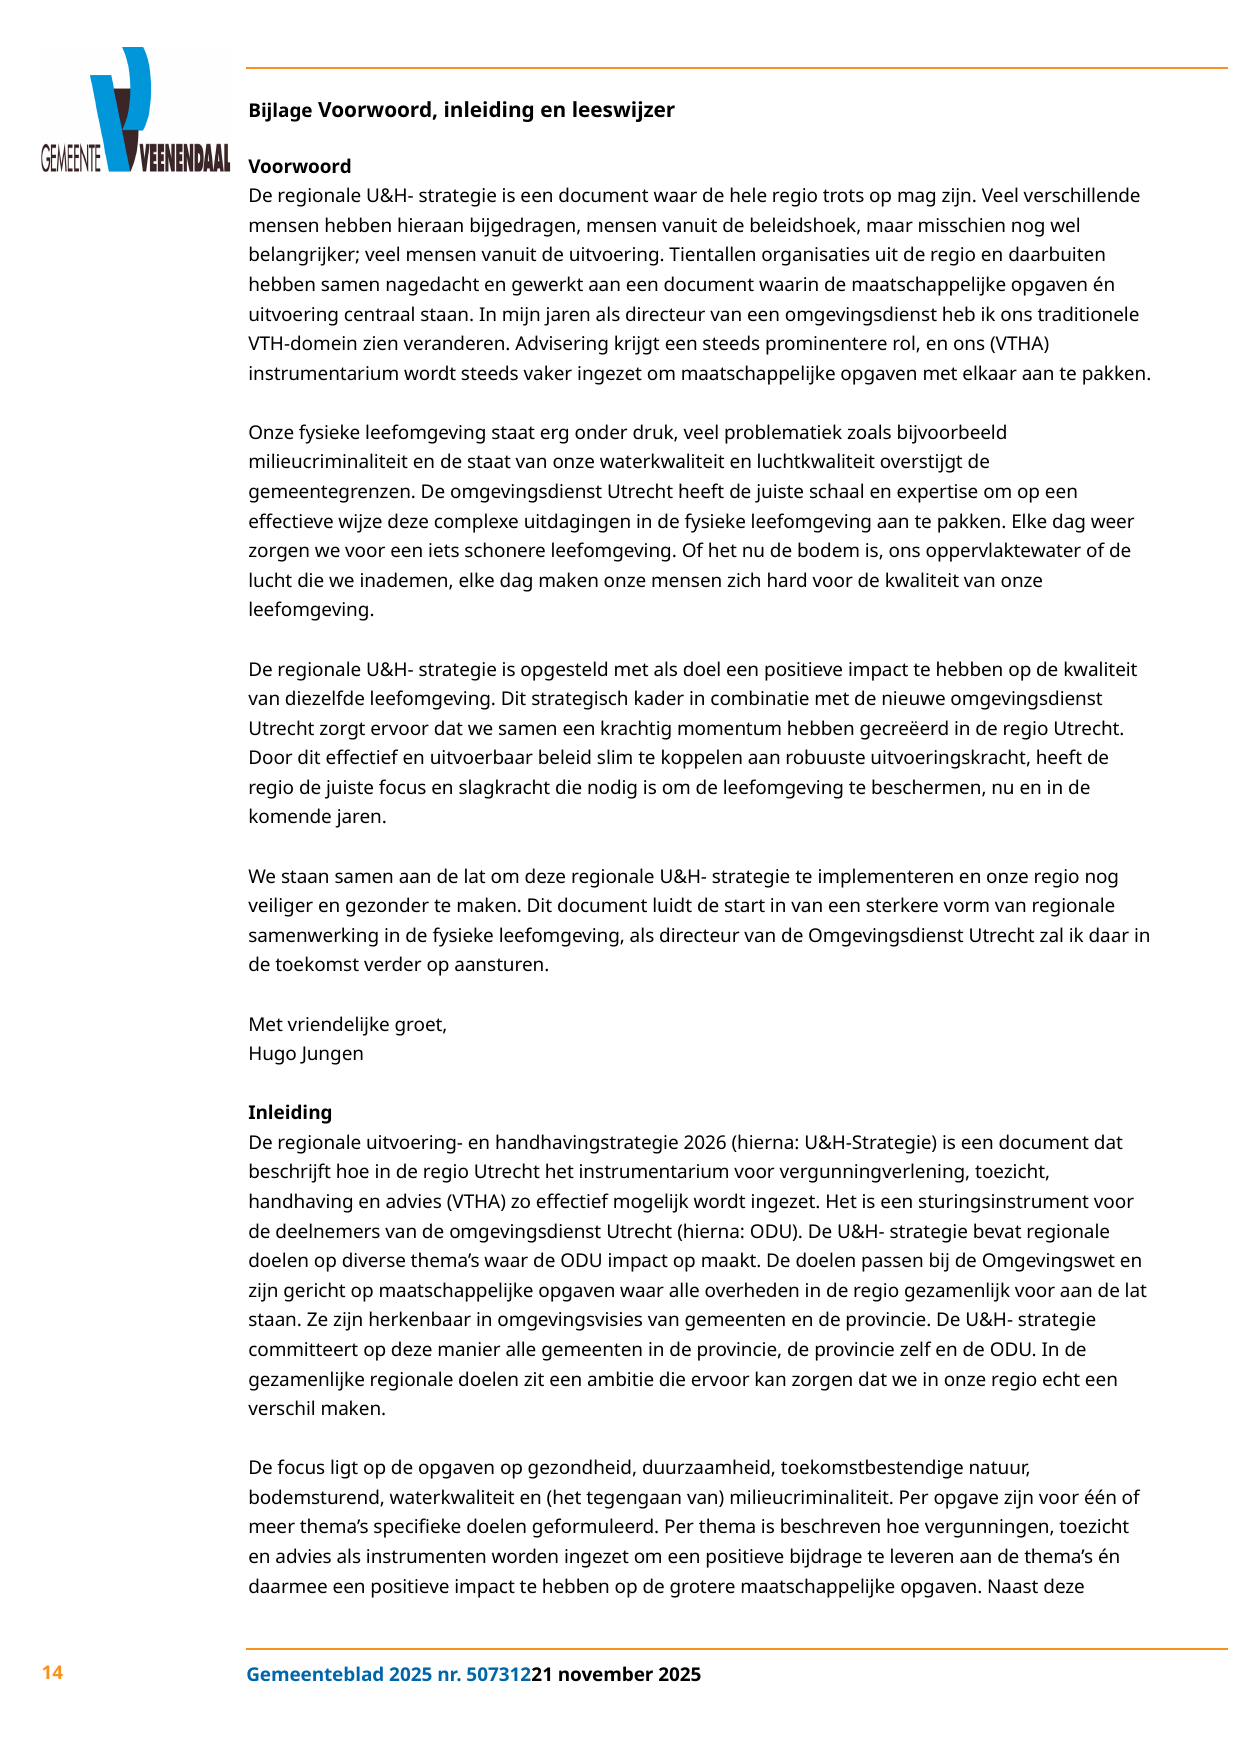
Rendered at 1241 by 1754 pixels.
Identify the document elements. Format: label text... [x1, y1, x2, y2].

picture [41, 47, 130, 172]
text De focus ligt op de opgaven op gezondheid, duurzaamheid, toekomstbestendige natuur, bodemsturend, waterkwaliteit en (het tegengaan van) milieucriminaliteit. Per opgave zijn voor één of meer thema’s specifieke doelen geformuleerd. Per thema is beschreven hoe vergunningen, toezicht en advies als instrumenten worden ingezet om een positieve bijdrage te leveren aan de thema’s én daarmee een positieve impact te hebben op de grotere maatschappelijke opgaven. Naast deze [248, 1454, 1152, 1599]
text De regionale U&H- strategie is opgesteld met als doel een positieve impact te hebben op de kwaliteit van diezelfde leefomgeving. Dit strategisch kader in combinatie met de nieuwe omgevingsdienst Utrecht zorgt ervoor dat we samen een krachtig momentum hebben gecreëerd in de regio Utrecht. Door dit effectief en uitvoerbaar beleid slim te koppelen aan robuuste uitvoeringskracht, heeft de regio de juiste focus en slagkracht die nodig is om de leefomgeving te beschermen, nu en in de komende jaren. [248, 656, 1152, 829]
text Bijlage Voorwoord, inleiding en leeswijzer [248, 95, 1152, 123]
text De regionale U&H- strategie is een document waar de hele regio trots op mag zijn. Veel verschillende mensen hebben hieraan bijgedragen, mensen vanuit de beleidshoek, maar misschien nog wel belangrijker; veel mensen vanuit de uitvoering. Tientallen organisaties uit de regio en daarbuiten hebben samen nagedacht en gewerkt aan een document waarin de maatschappelijke opgaven én uitvoering centraal staan. In mijn jaren als directeur van een omgevingsdienst heb ik ons traditionele VTH-domein zien veranderen. Advisering krijgt een steeds prominentere rol, en ons (VTHA) instrumentarium wordt steeds vaker ingezet om maatschappelijke opgaven met elkaar aan te pakken. [248, 182, 1152, 386]
text Met vriendelijke groet, [248, 1011, 1152, 1037]
text Onze fysieke leefomgeving staat erg onder druk, veel problematiek zoals bijvoorbeeld milieucriminaliteit en de staat van onze waterkwaliteit en luchtkwaliteit overstijgt de gemeentegrenzen. De omgevingsdienst Utrecht heeft de juiste schaal en expertise om op een effectieve wijze deze complexe uitdagingen in de fysieke leefomgeving aan te pakken. Elke dag weer zorgen we voor een iets schonere leefomgeving. Of het nu de bodem is, ons oppervlaktewater of de lucht die we inademen, elke dag maken onze mensen zich hard voor de kwaliteit van onze leefomgeving. [248, 419, 1152, 622]
text De regionale uitvoering- en handhavingstrategie 2026 (hierna: U&H-Strategie) is een document dat beschrijft hoe in de regio Utrecht het instrumentarium voor vergunningverlening, toezicht, handhaving en advies (VTHA) zo effectief mogelijk wordt ingezet. Het is een sturingsinstrument voor de deelnemers van de omgevingsdienst Utrecht (hierna: ODU). De U&H- strategie bevat regionale doelen op diverse thema’s waar de ODU impact op maakt. De doelen passen bij de Omgevingswet en zijn gericht op maatschappelijke opgaven waar alle overheden in de regio gezamenlijk voor aan de lat staan. Ze zijn herkenbaar in omgevingsvisies van gemeenten en de provincie. De U&H- strategie committeert op deze manier alle gemeenten in de provincie, de provincie zelf en de ODU. In de gezamenlijke regionale doelen zit een ambitie die ervoor kan zorgen dat we in onze regio echt een verschil maken. [248, 1129, 1152, 1421]
text Hugo Jungen [248, 1040, 1152, 1066]
picture [123, 47, 231, 172]
text Voorwoord [248, 153, 1152, 179]
text We staan samen aan de lat om deze regionale U&H- strategie te implementeren en onze regio nog veiliger en gezonder te maken. Dit document luidt de start in van een sterkere vorm van regionale samenwerking in de fysieke leefomgeving, als directeur van de Omgevingsdienst Utrecht zal ik daar in de toekomst verder op aansturen. [248, 863, 1152, 977]
text Inleiding [248, 1099, 1152, 1125]
